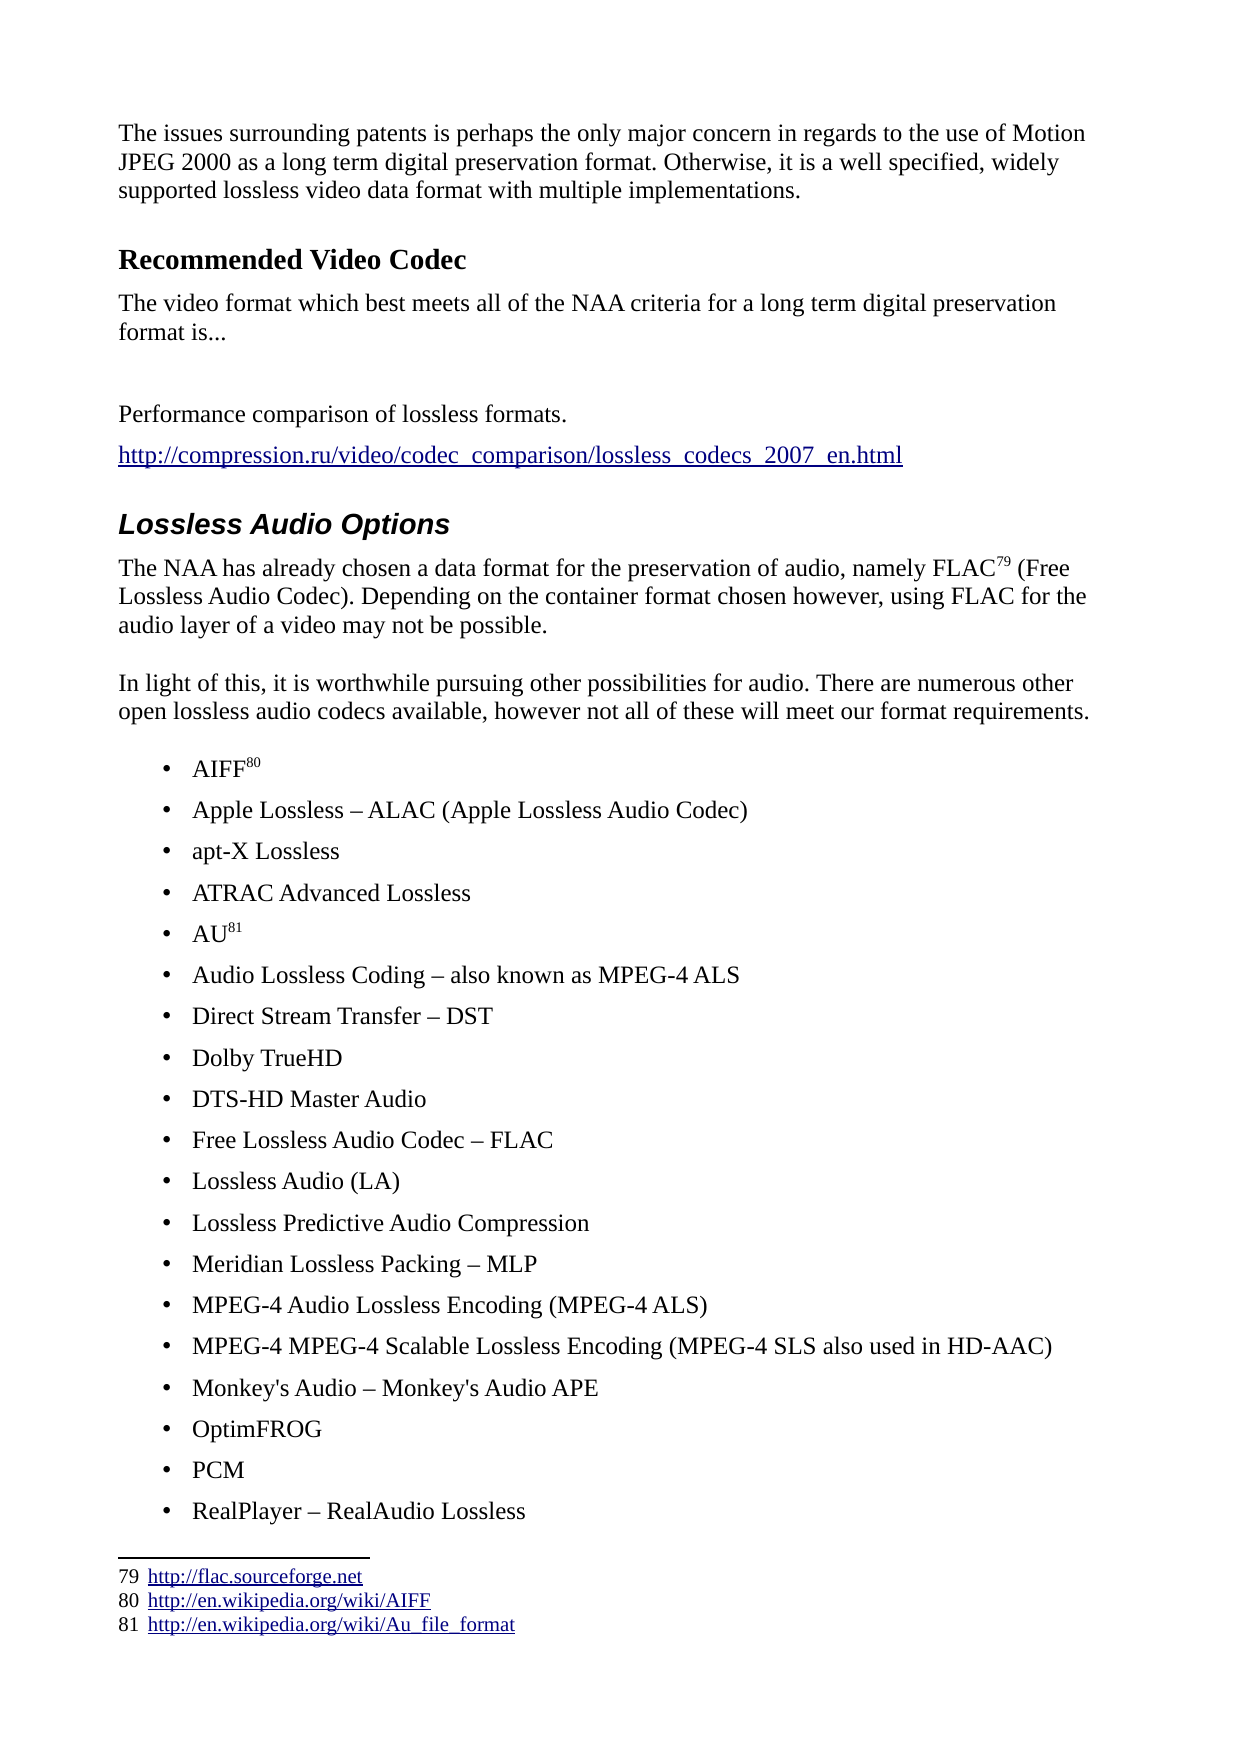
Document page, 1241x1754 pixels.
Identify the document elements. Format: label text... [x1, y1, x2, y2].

list MPEG-4 MPEG-4 Scalable Lossless Encoding (MPEG-4 SLS also used in HD-AAC) [162, 1331, 1122, 1360]
list MPEG-4 Audio Lossless Encoding (MPEG-4 ALS) [162, 1290, 1122, 1319]
subtitle Recommended Video Codec [118, 242, 1122, 275]
text http://flac.sourceforge.net [118, 1564, 1122, 1588]
list OptimFROG [162, 1414, 1122, 1443]
list AU [162, 919, 1122, 948]
list PCM [162, 1455, 1122, 1484]
list Audio Lossless Coding – also known as MPEG-4 ALS [162, 960, 1122, 989]
list Monkey's Audio – Monkey's Audio APE [162, 1373, 1122, 1401]
list AIFF [162, 754, 1122, 783]
list http://en.wikipedia.org/wiki/AIFF [118, 1588, 1122, 1612]
list http://en.wikipedia.org/wiki/Au_file_format [118, 1612, 1122, 1636]
text The issues surrounding patents is perhaps the only major concern in regards to the use of Motion JPEG 2000 as a long term digital preservation format. Otherwise, it is a well specified, widely supported lossless video data format with multiple implementations. [118, 118, 1122, 204]
list Direct Stream Transfer – DST [162, 1001, 1122, 1030]
list ATRAC Advanced Lossless [162, 878, 1122, 906]
text The NAA has already chosen a data format for the preservation of audio, namely FLAC (Free Lossless Audio Codec). Depending on the container format chosen however, using FLAC for the audio layer of a video may not be possible. [118, 553, 1122, 639]
list Lossless Audio (LA) [162, 1166, 1122, 1195]
text In light of this, it is worthwhile pursuing other possibilities for audio. There are numerous other open lossless audio codecs available, however not all of these will meet our format requirements. [118, 668, 1122, 725]
list Lossless Predictive Audio Compression [162, 1208, 1122, 1236]
list apt-X Lossless [162, 836, 1122, 865]
list DTS-HD Master Audio [162, 1084, 1122, 1113]
list Dolby TrueHD [162, 1043, 1122, 1071]
text The video format which best meets all of the NAA criteria for a long term digital preservation format is... [118, 288, 1122, 345]
text http://compression.ru/video/codec_comparison/lossless_codecs_2007_en.html [118, 440, 1122, 469]
subtitle Lossless Audio Options [118, 507, 1122, 540]
list RealPlayer – RealAudio Lossless [162, 1496, 1122, 1525]
text Performance comparison of lossless formats. [118, 399, 1122, 428]
list Meridian Lossless Packing – MLP [162, 1249, 1122, 1278]
list Free Lossless Audio Codec – FLAC [162, 1125, 1122, 1154]
list Apple Lossless – ALAC (Apple Lossless Audio Codec) [162, 795, 1122, 824]
